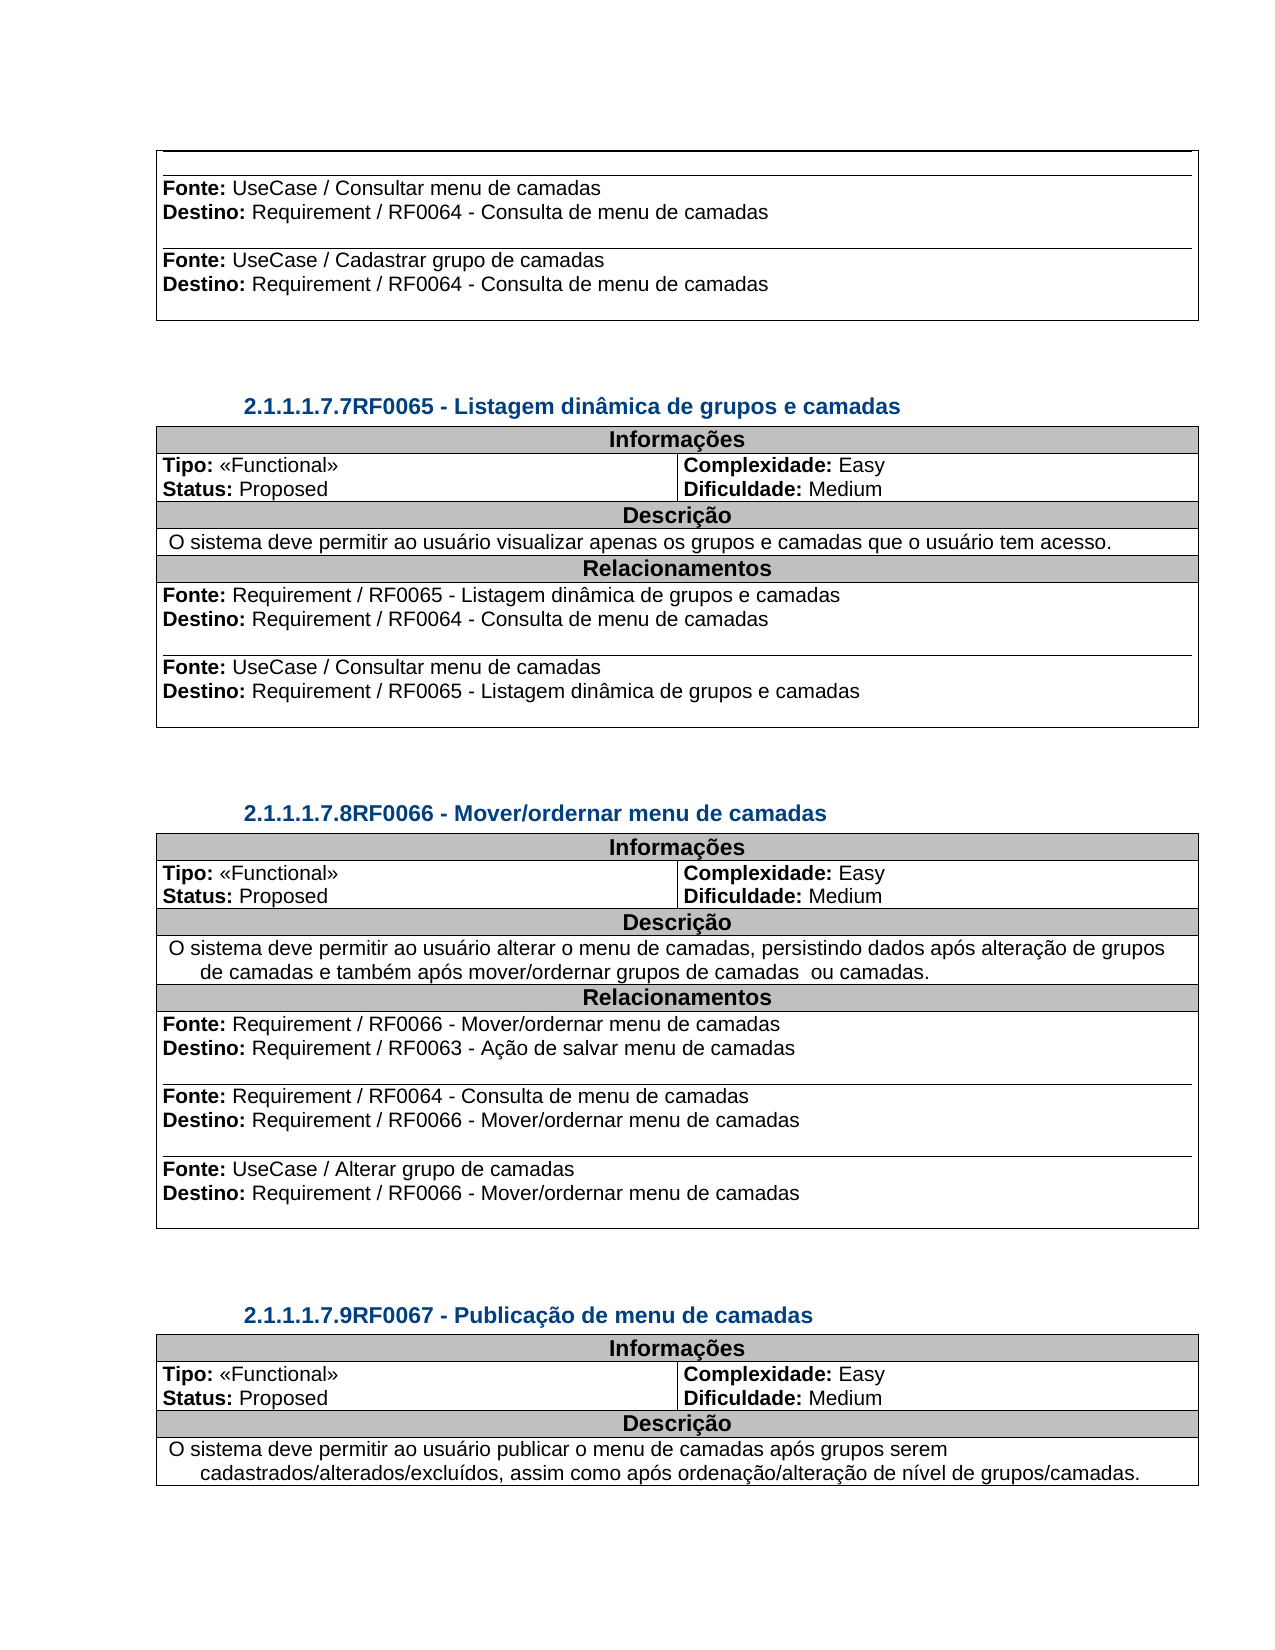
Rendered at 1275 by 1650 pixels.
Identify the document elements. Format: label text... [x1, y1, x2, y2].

list RF0065 - Listagem dinâmica de grupos e camadas [244, 393, 1125, 420]
table_cell Relacionamentos [157, 556, 1198, 582]
table_cell Relacionamentos [157, 985, 1198, 1011]
list RF0066 - Mover/ordernar menu de camadas [244, 800, 1125, 827]
table_cell Fonte: UseCase / Cadastrar grupo de camadas Destino: Requirement / RF0064 - Consulta de menu de camadas [163, 249, 1192, 320]
table_header Fonte: Requirement / RF0065 - Listagem dinâmica de grupos e camadas Destino: Requirement / RF0064 - Consulta de menu de camadas [163, 583, 1192, 654]
table_cell Fonte: UseCase / Consultar menu de camadas Destino: Requirement / RF0064 - Consulta de menu de camadas [163, 176, 1192, 247]
table_cell Complexidade: Easy Dificuldade: Medium [678, 1362, 1198, 1410]
table_cell Descrição [157, 502, 1198, 528]
table_header Informações [157, 427, 1198, 453]
table_cell O sistema deve permitir ao usuário publicar o menu de camadas após grupos serem cadastrados/alterados/excluídos, assim como após ordenação/alteração de nível de grupos/camadas. [157, 1438, 1198, 1485]
table_cell Fonte: UseCase / Alterar grupo de camadas Destino: Requirement / RF0066 - Mover/ordernar menu de camadas [163, 1157, 1192, 1228]
table_cell O sistema deve permitir ao usuário alterar o menu de camadas, persistindo dados após alteração de grupos de camadas e também após mover/ordernar grupos de camadas ou camadas. [157, 936, 1198, 984]
table_header Fonte: Requirement / RF0066 - Mover/ordernar menu de camadas Destino: Requirement / RF0063 - Ação de salvar menu de camadas [163, 1012, 1192, 1083]
list RF0067 - Publicação de menu de camadas [244, 1302, 1125, 1328]
table_header Informações [157, 1335, 1198, 1361]
table_cell Complexidade: Easy Dificuldade: Medium [678, 861, 1198, 908]
table_cell Tipo: «Functional» Status: Proposed [157, 861, 677, 908]
table_cell Fonte: UseCase / Consultar menu de camadas Destino: Requirement / RF0065 - Listagem dinâmica de grupos e camadas [163, 656, 1192, 727]
table_header Informações [157, 834, 1198, 860]
table_cell Tipo: «Functional» Status: Proposed [157, 1362, 677, 1410]
table_cell Descrição [157, 1411, 1198, 1437]
table_cell [157, 1012, 1198, 1228]
table_cell [157, 583, 1198, 727]
table_cell [157, 151, 1198, 320]
table_cell O sistema deve permitir ao usuário visualizar apenas os grupos e camadas que o usuário tem acesso. [157, 529, 1198, 555]
table_cell [163, 152, 1192, 175]
table_cell Complexidade: Easy Dificuldade: Medium [678, 454, 1198, 501]
table_cell Descrição [157, 909, 1198, 935]
table_cell Tipo: «Functional» Status: Proposed [157, 454, 677, 501]
table_cell Fonte: Requirement / RF0064 - Consulta de menu de camadas Destino: Requirement / RF0066 - Mover/ordernar menu de camadas [163, 1085, 1192, 1156]
